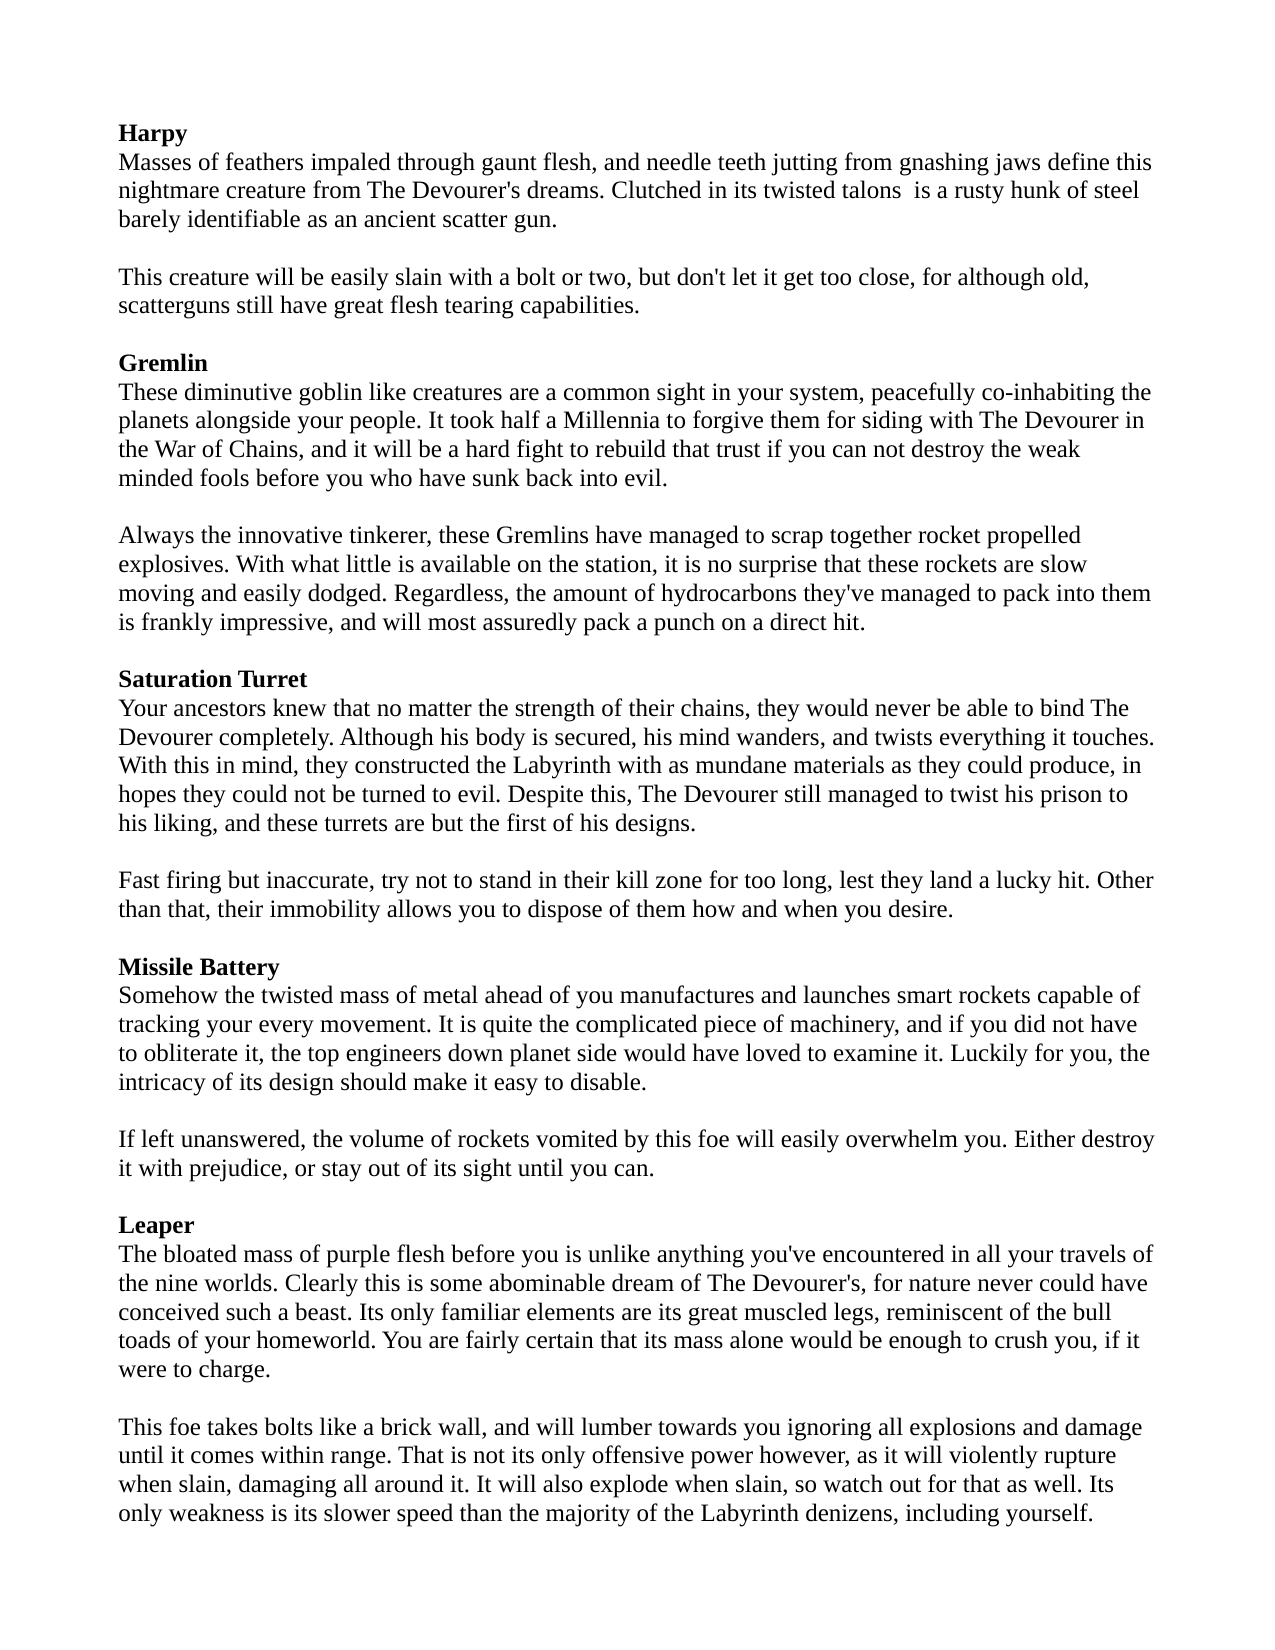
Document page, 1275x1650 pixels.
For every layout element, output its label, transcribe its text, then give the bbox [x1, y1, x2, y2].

text These diminutive goblin like creatures are a common sight in your system, peacefully co-inhabiting the planets alongside your people. It took half a Millennia to forgive them for siding with The Devourer in the War of Chains, and it will be a hard fight to rebuild that trust if you can not destroy the weak minded fools before you who have sunk back into evil. [118, 377, 1157, 492]
text Your ancestors knew that no matter the strength of their chains, they would never be able to bind The Devourer completely. Although his body is secured, his mind wanders, and twists everything it touches. With this in mind, they constructed the Labyrinth with as mundane materials as they could produce, in hopes they could not be turned to evil. Despite this, The Devourer still managed to twist his prison to his liking, and these turrets are but the first of his designs. [118, 693, 1157, 837]
text Somehow the twisted mass of metal ahead of you manufactures and launches smart rockets capable of tracking your every movement. It is quite the complicated piece of machinery, and if you did not have to obliterate it, the top engineers down planet side would have loved to examine it. Luckily for you, the intricacy of its design should make it easy to disable. [118, 981, 1157, 1096]
text Harpy [118, 118, 1157, 147]
text Gremlin [118, 348, 1157, 377]
text This creature will be easily slain with a bolt or two, but don't let it get too close, for although old, scatterguns still have great flesh tearing capabilities. [118, 262, 1157, 319]
text Saturation Turret [118, 664, 1157, 693]
text Always the innovative tinkerer, these Gremlins have managed to scrap together rocket propelled explosives. With what little is available on the station, it is no surprise that these rockets are slow moving and easily dodged. Regardless, the amount of hydrocarbons they've managed to pack into them is frankly impressive, and will most assuredly pack a punch on a direct hit. [118, 521, 1157, 636]
text This foe takes bolts like a brick wall, and will lumber towards you ignoring all explosions and damage until it comes within range. That is not its only offensive power however, as it will violently rupture when slain, damaging all around it. It will also explode when slain, so watch out for that as well. Its only weakness is its slower speed than the majority of the Labyrinth denizens, including yourself. [118, 1412, 1157, 1527]
text If left unanswered, the volume of rockets vomited by this foe will easily overwhelm you. Either destroy it with prejudice, or stay out of its sight until you can. [118, 1124, 1157, 1182]
text Masses of feathers impaled through gaunt flesh, and needle teeth jutting from gnashing jaws define this nightmare creature from The Devourer's dreams. Clutched in its twisted talons is a rusty hunk of steel barely identifiable as an ancient scatter gun. [118, 147, 1157, 233]
text Missile Battery [118, 952, 1157, 981]
text Fast firing but inaccurate, try not to stand in their kill zone for too long, lest they land a lucky hit. Other than that, their immobility allows you to dispose of them how and when you desire. [118, 866, 1157, 923]
text Leaper [118, 1211, 1157, 1239]
text The bloated mass of purple flesh before you is unlike anything you've encountered in all your travels of the nine worlds. Clearly this is some abominable dream of The Devourer's, for nature never could have conceived such a beast. Its only familiar elements are its great muscled legs, reminiscent of the bull toads of your homeworld. You are fairly certain that its mass alone would be enough to crush you, if it were to charge. [118, 1239, 1157, 1383]
